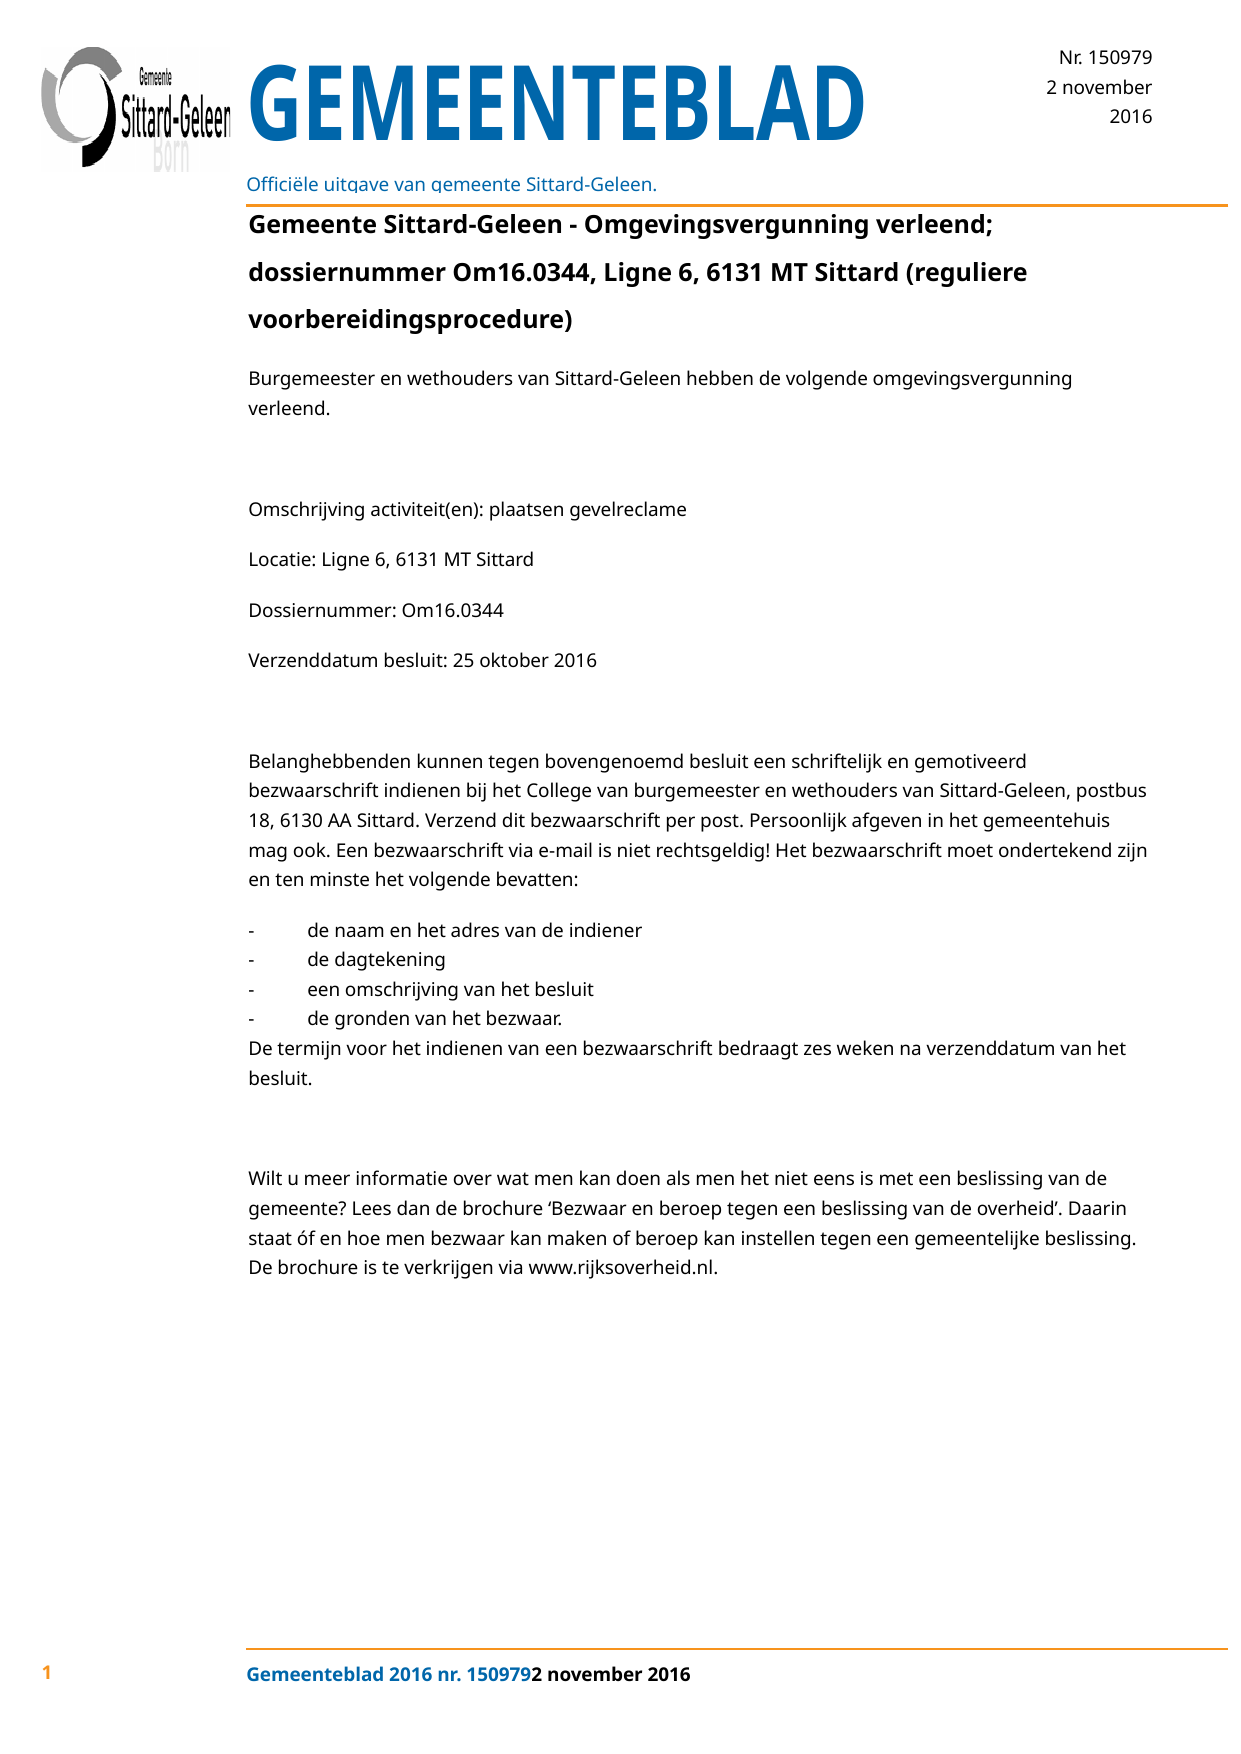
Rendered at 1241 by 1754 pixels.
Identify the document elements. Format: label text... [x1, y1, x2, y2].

text Verzenddatum besluit: 25 oktober 2016 [248, 647, 1152, 673]
text Burgemeester en wethouders van Sittard-Geleen hebben de volgende omgevingsvergunning verleend. [248, 366, 1152, 421]
list de naam en het adres van de indiener [248, 917, 1152, 942]
picture [41, 47, 231, 172]
list de dagtekening [248, 946, 1152, 972]
text Belanghebbenden kunnen tegen bovengenoemd besluit een schriftelijk en gemotiveerd bezwaarschrift indienen bij het College van burgemeester en wethouders van Sittard-Geleen, postbus 18, 6130 AA Sittard. Verzend dit bezwaarschrift per post. Persoonlijk afgeven in het gemeentehuis mag ook. Een bezwaarschrift via e-mail is niet rechtsgeldig! Het bezwaarschrift moet ondertekend zijn en ten minste het volgende bevatten: [248, 748, 1152, 892]
text De termijn voor het indienen van een bezwaarschrift bedraagt zes weken na verzenddatum van het besluit. [248, 1035, 1152, 1090]
text Gemeente Sittard-Geleen - Omgevingsvergunning verleend; dossiernummer Om16.0344, Ligne 6, 6131 MT Sittard (reguliere voorbereidingsprocedure) [248, 207, 1152, 336]
text Wilt u meer informatie over wat men kan doen als men het niet eens is met een beslissing van de gemeente? Lees dan de brochure ‘Bezwaar en beroep tegen een beslissing van de overheid’. Daarin staat óf en hoe men bezwaar kan maken of beroep kan instellen tegen een gemeentelijke beslissing. De brochure is te verkrijgen via www.rijksoverheid.nl. [248, 1166, 1152, 1280]
text Dossiernummer: Om16.0344 [248, 597, 1152, 622]
text Locatie: Ligne 6, 6131 MT Sittard [248, 546, 1152, 572]
text Omschrijving activiteit(en): plaatsen gevelreclame [248, 496, 1152, 522]
list de gronden van het bezwaar. [248, 1006, 1152, 1031]
list een omschrijving van het besluit [248, 976, 1152, 1002]
